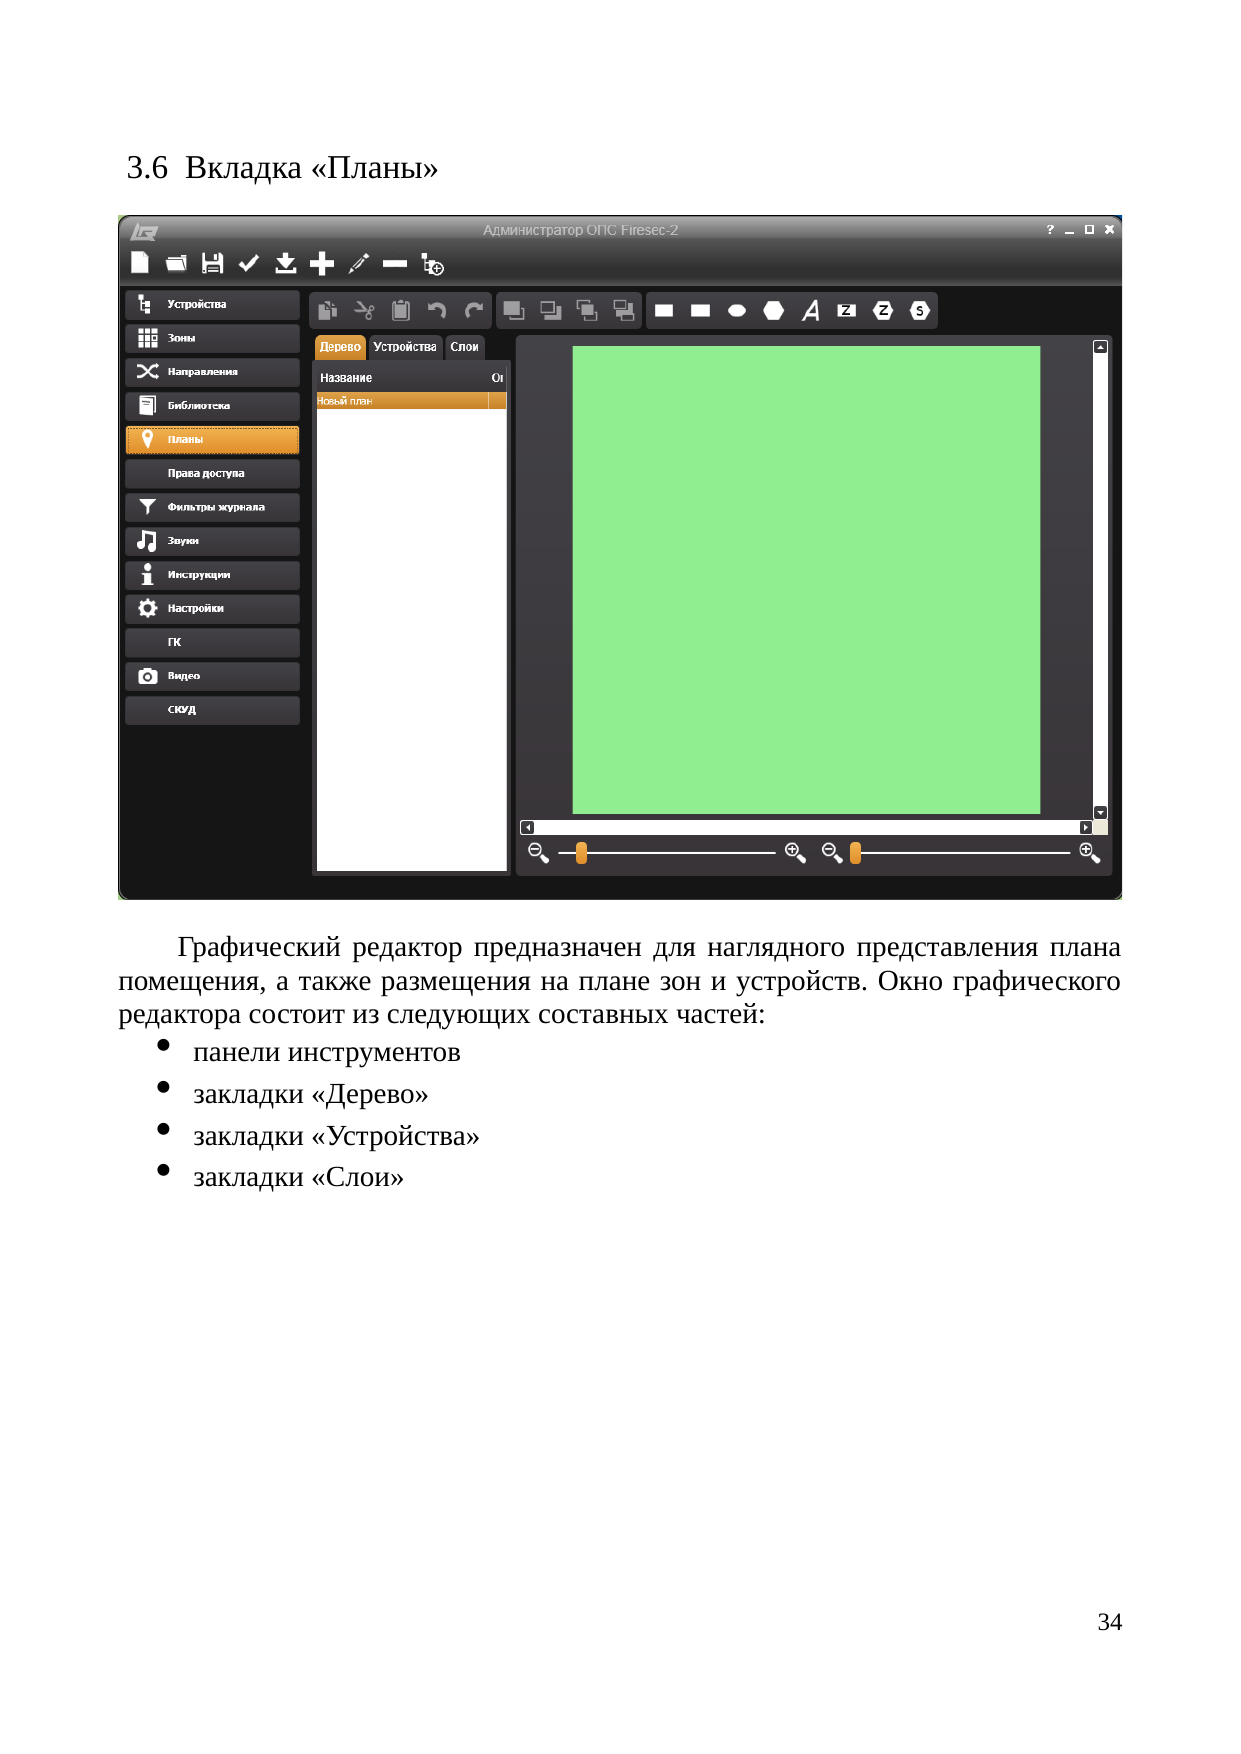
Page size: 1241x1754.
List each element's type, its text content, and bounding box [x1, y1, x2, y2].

picture [118, 215, 1123, 900]
text Графический редактор предназначен для наглядного представления плана помещения, а также размещения на плане зон и устройств. Окно графического редактора состоит из следующих составных частей: [118, 900, 1122, 1030]
list закладки «Дерево» [156, 1072, 1122, 1113]
list закладки «Слои» [156, 1155, 1122, 1197]
subtitle Вкладка «Планы» [118, 148, 1122, 186]
list закладки «Устройства» [156, 1113, 1122, 1155]
list панели инструментов [156, 1030, 1122, 1072]
